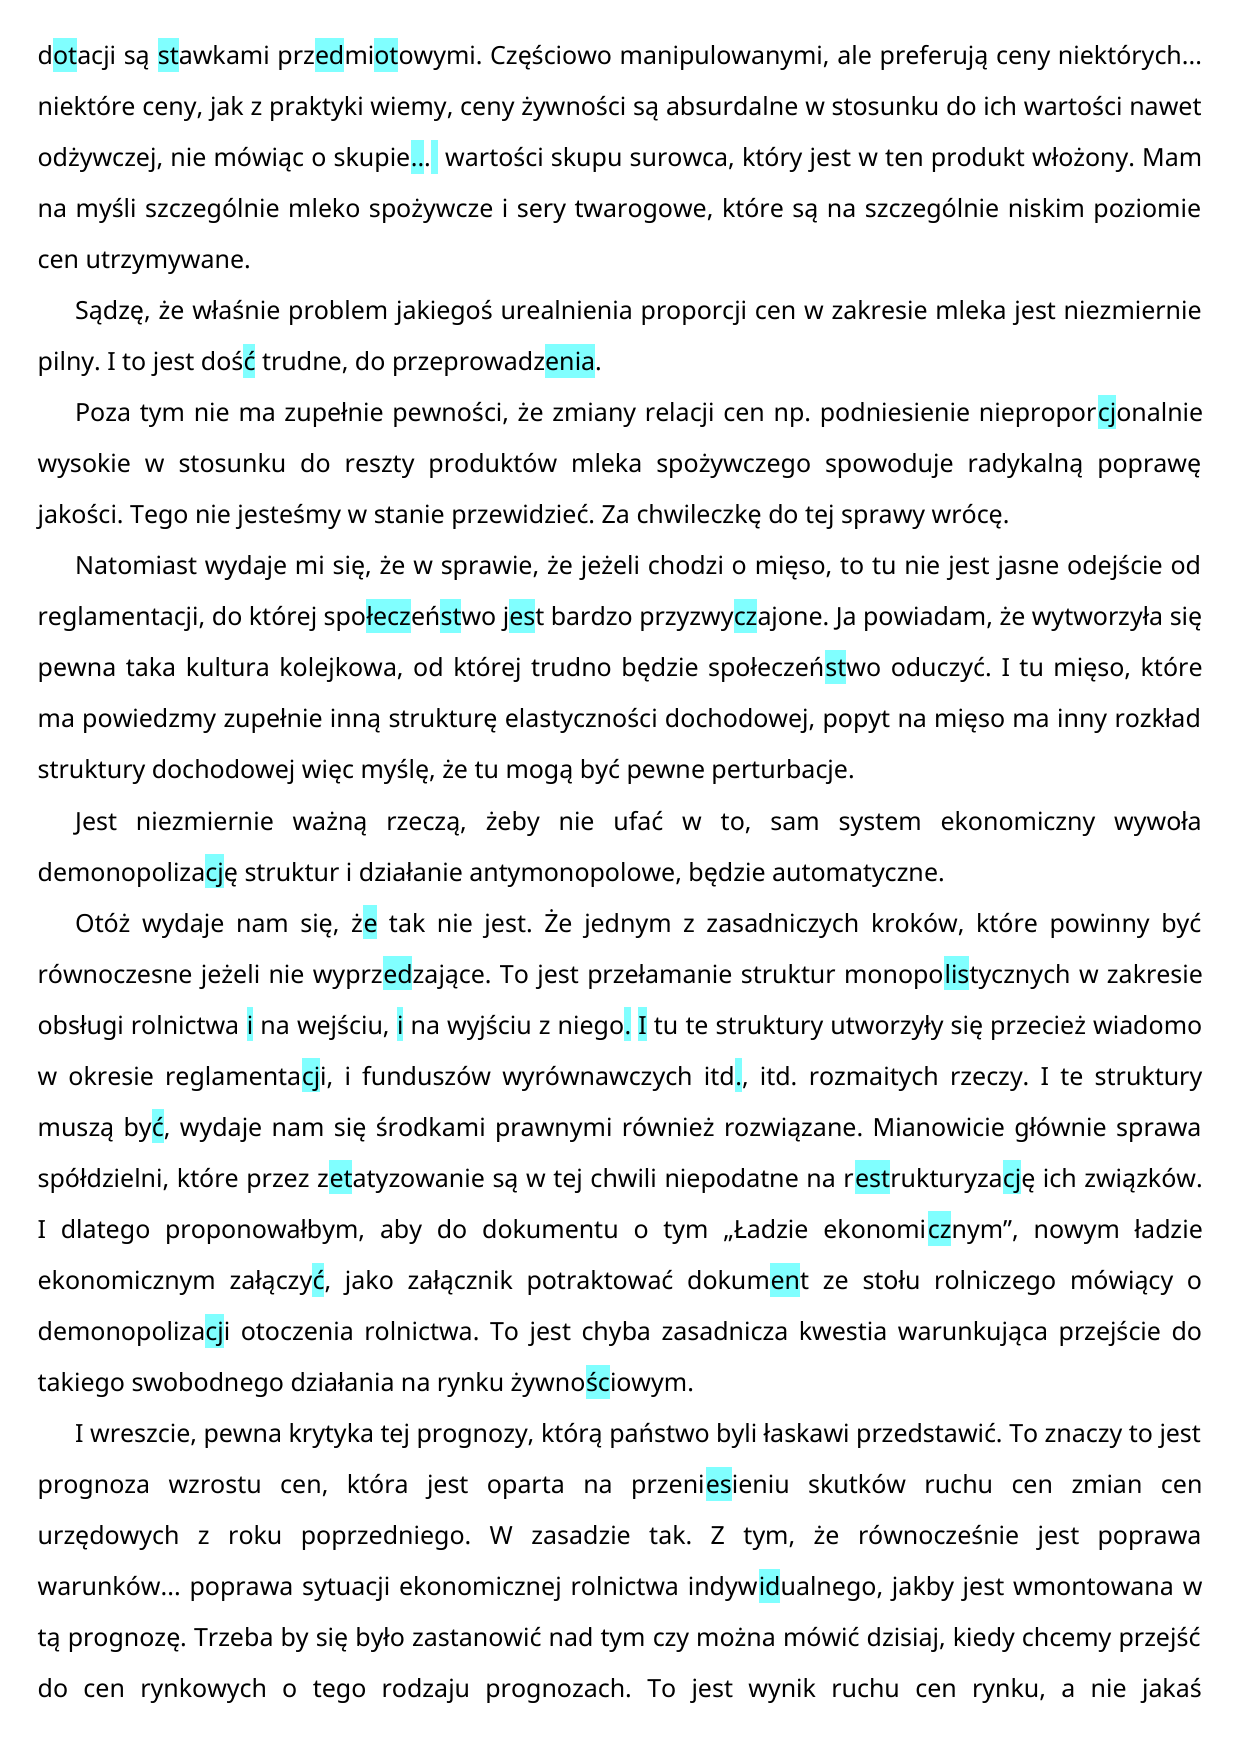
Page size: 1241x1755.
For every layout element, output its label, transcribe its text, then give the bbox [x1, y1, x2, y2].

text dotacji są stawkami przedmiotowymi. Częściowo manipulowanymi, ale preferują ceny niektórych... niektóre ceny, jak z praktyki wiemy, ceny żywności są absurdalne w stosunku do ich wartości nawet odżywczej, nie mówiąc o skupie... wartości skupu surowca, który jest w ten produkt włożony. Mam na myśli szczególnie mleko spożywcze i sery twarogowe, które są na szczególnie niskim poziomie cen utrzymywane. [37, 37, 1203, 276]
text Jest niezmiernie ważną rzeczą, żeby nie ufać w to, sam system ekonomiczny wywoła demonopolizację struktur i działanie antymonopolowe, będzie automatyczne. [37, 803, 1203, 888]
text Poza tym nie ma zupełnie pewności, że zmiany relacji cen np. podniesienie nieproporcjonalnie wysokie w stosunku do reszty produktów mleka spożywczego spowoduje radykalną poprawę jakości. Tego nie jesteśmy w stanie przewidzieć. Za chwileczkę do tej sprawy wrócę. [37, 395, 1203, 531]
text Sądzę, że właśnie problem jakiegoś urealnienia proporcji cen w zakresie mleka jest niezmiernie pilny. I to jest dość trudne, do przeprowadzenia. [37, 293, 1203, 378]
text Natomiast wydaje mi się, że w sprawie, że jeżeli chodzi o mięso, to tu nie jest jasne odejście od reglamentacji, do której społeczeństwo jest bardzo przyzwyczajone. Ja powiadam, że wytworzyła się pewna taka kultura kolejkowa, od której trudno będzie społeczeństwo oduczyć. I tu mięso, które ma powiedzmy zupełnie inną strukturę elastyczności dochodowej, popyt na mięso ma inny rozkład struktury dochodowej więc myślę, że tu mogą być pewne perturbacje. [37, 548, 1203, 786]
text Otóż wydaje nam się, że tak nie jest. Że jednym z zasadniczych kroków, które powinny być równoczesne jeżeli nie wyprzedzające. To jest przełamanie struktur monopolistycznych w zakresie obsługi rolnictwa i na wejściu, i na wyjściu z niego. I tu te struktury utworzyły się przecież wiadomo w okresie reglamentacji, i funduszów wyrównawczych itd., itd. rozmaitych rzeczy. I te struktury muszą być, wydaje nam się środkami prawnymi również rozwiązane. Mianowicie głównie sprawa spółdzielni, które przez zetatyzowanie są w tej chwili niepodatne na restrukturyzację ich związków. I dlatego proponowałbym, aby do dokumentu o tym „Ładzie ekonomicznym”, nowym ładzie ekonomicznym załączyć, jako załącznik potraktować dokument ze stołu rolniczego mówiący o demonopolizacji otoczenia rolnictwa. To jest chyba zasadnicza kwestia warunkująca przejście do takiego swobodnego działania na rynku żywnościowym. [37, 905, 1203, 1399]
text I wreszcie, pewna krytyka tej prognozy, którą państwo byli łaskawi przedstawić. To znaczy to jest prognoza wzrostu cen, która jest oparta na przeniesieniu skutków ruchu cen zmian cen urzędowych z roku poprzedniego. W zasadzie tak. Z tym, że równocześnie jest poprawa warunków... poprawa sytuacji ekonomicznej rolnictwa indywidualnego, jakby jest wmontowana w tą prognozę. Trzeba by się było zastanowić nad tym czy można mówić dzisiaj, kiedy chcemy przejść do cen rynkowych o tego rodzaju prognozach. To jest wynik ruchu cen rynku, a nie jakaś [37, 1416, 1203, 1705]
